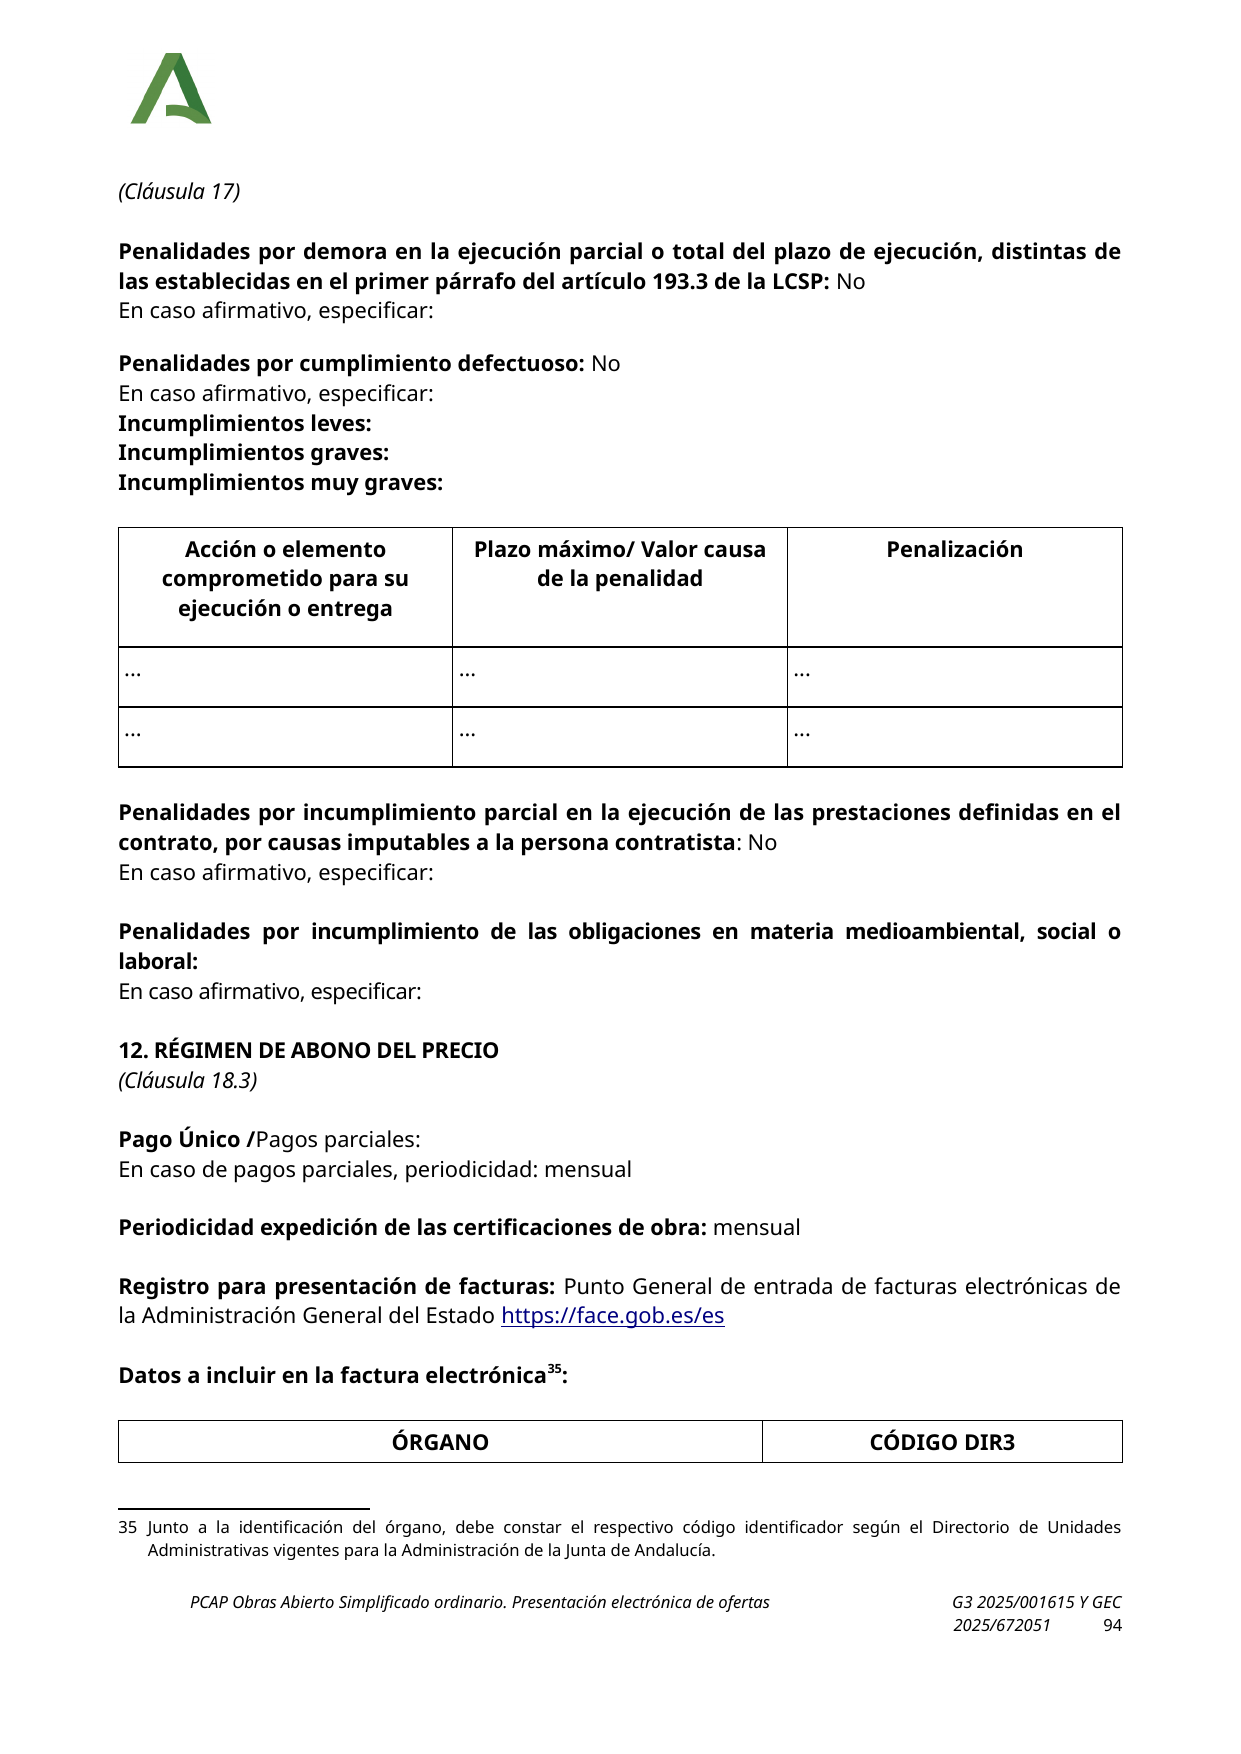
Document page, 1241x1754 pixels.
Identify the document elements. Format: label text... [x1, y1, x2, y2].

table_header Acción o elemento comprometido para su ejecución o entrega [119, 528, 452, 646]
table_cell ... [453, 708, 787, 766]
text En caso afirmativo, especificar: [118, 976, 1122, 1006]
text Datos a incluir en la factura electrónica: [118, 1360, 1122, 1390]
picture [127, 48, 216, 128]
table_cell ... [453, 648, 787, 706]
text Pago Único /Pagos parciales: [118, 1124, 1122, 1154]
text Periodicidad expedición de las certificaciones de obra: mensual [118, 1212, 1122, 1242]
text Penalidades por demora en la ejecución parcial o total del plazo de ejecución, distintas de las establecidas en el primer párrafo del artículo 193.3 de la LCSP: No [118, 236, 1122, 296]
text Incumplimientos graves: [118, 437, 1122, 467]
text Penalidades por cumplimiento defectuoso: No [118, 348, 1122, 378]
text Registro para presentación de facturas: Punto General de entrada de facturas electrónicas de la Administración General del Estado https://face.gob.es/es [118, 1271, 1122, 1330]
text Junto a la identificación del órgano, debe constar el respectivo código identificador según el Directorio de Unidades Administrativas vigentes para la Administración de la Junta de Andalucía. [118, 1516, 1122, 1561]
text Incumplimientos muy graves: [118, 467, 1122, 497]
table_cell ... [119, 708, 452, 766]
table_cell ... [788, 648, 1122, 706]
text Penalidades por incumplimiento de las obligaciones en materia medioambiental, social o laboral: [118, 916, 1122, 976]
table_header CÓDIGO DIR3 [763, 1421, 1122, 1462]
text (Cláusula 17) [118, 176, 1122, 206]
text Incumplimientos leves: [118, 408, 1122, 437]
text Penalidades por incumplimiento parcial en la ejecución de las prestaciones definidas en el contrato, por causas imputables a la persona contratista: No [118, 797, 1122, 857]
text En caso afirmativo, especificar: [118, 378, 1122, 408]
table_header Plazo máximo/ Valor causa de la penalidad [453, 528, 787, 646]
table_cell ... [119, 648, 452, 706]
text En caso de pagos parciales, periodicidad: mensual [118, 1154, 1122, 1183]
table_header Penalización [788, 528, 1122, 646]
text En caso afirmativo, especificar: [118, 857, 1122, 887]
text En caso afirmativo, especificar: [118, 296, 1122, 325]
table_cell ... [788, 708, 1122, 766]
text 12. RÉGIMEN DE ABONO DEL PRECIO [118, 1036, 1122, 1065]
text (Cláusula 18.3) [118, 1065, 1122, 1095]
table_header ÓRGANO [119, 1421, 762, 1462]
